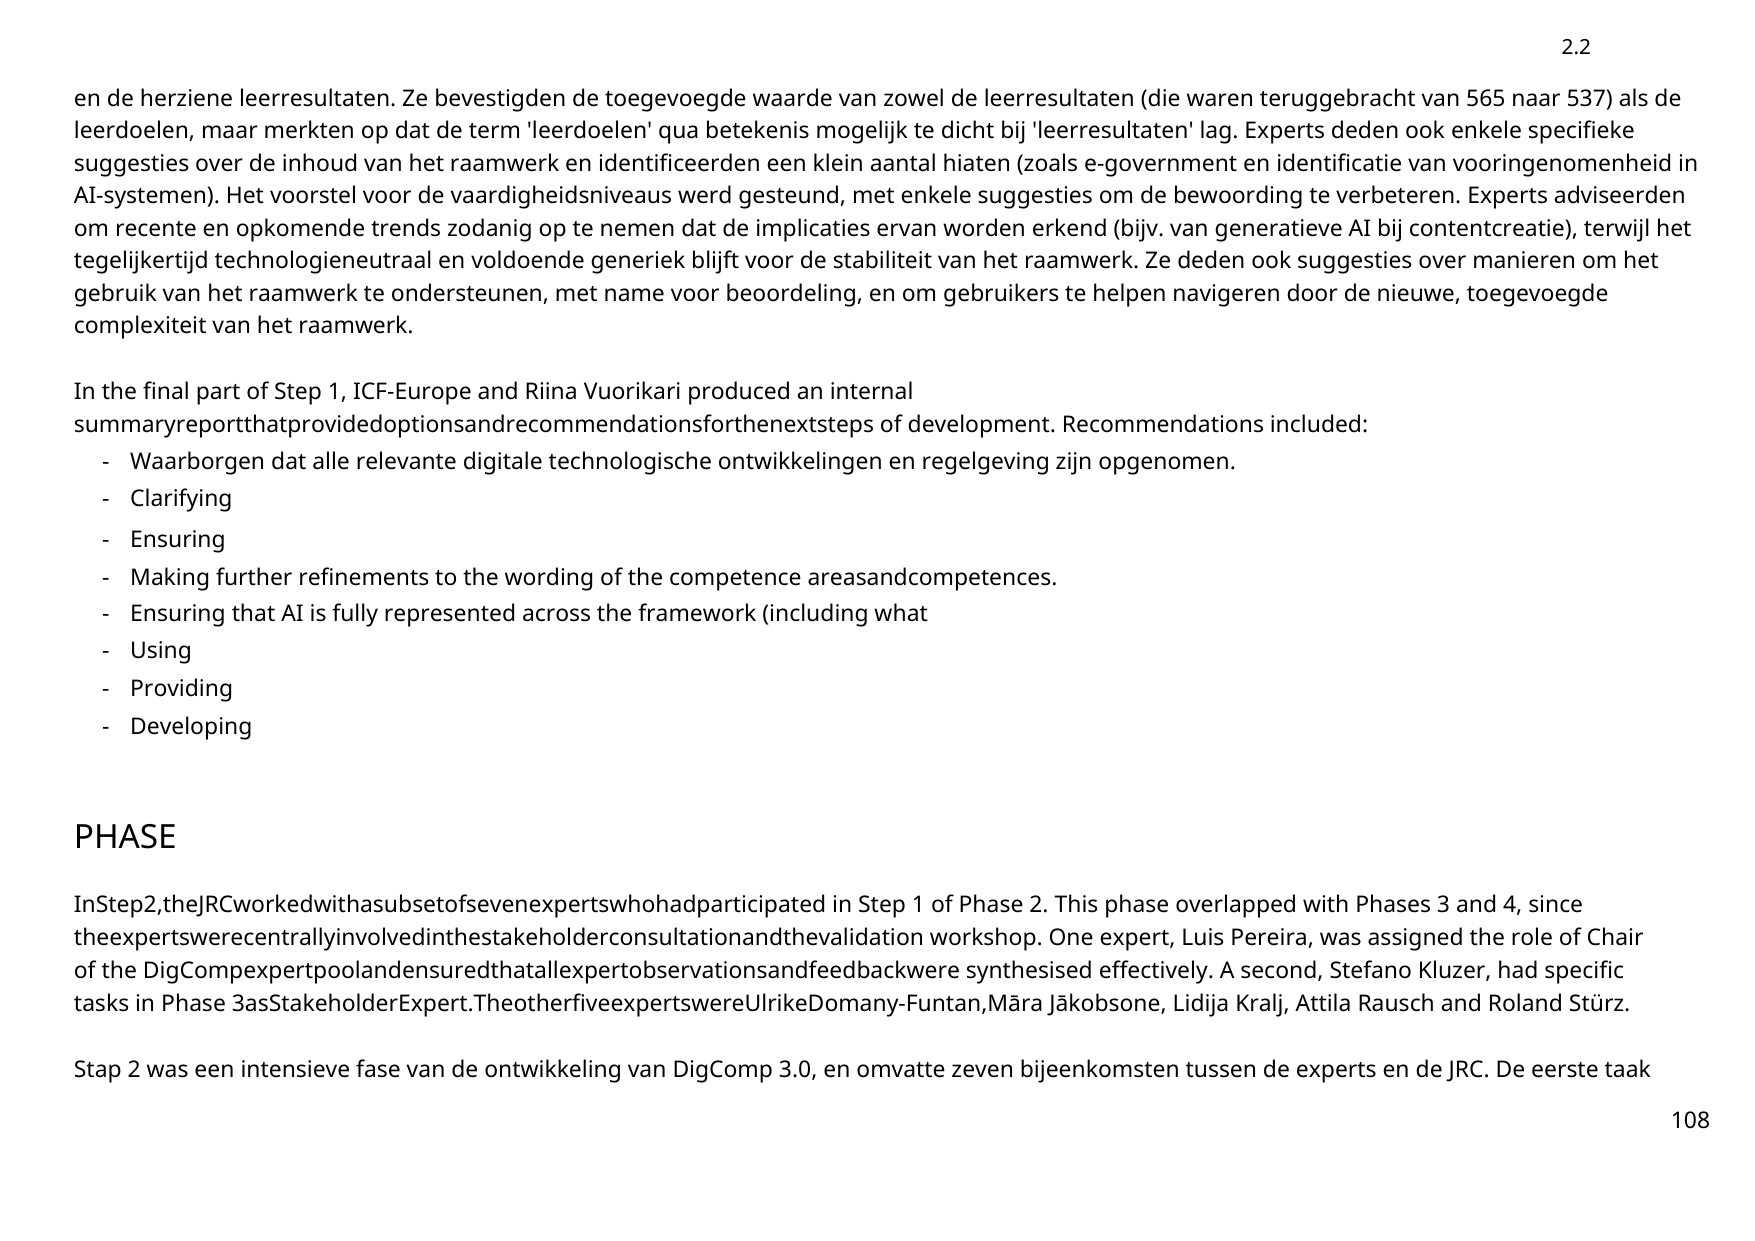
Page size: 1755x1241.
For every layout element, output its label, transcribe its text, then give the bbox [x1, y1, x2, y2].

text InStep2,theJRCworkedwithasubsetofsevenexpertswhohadparticipated in Step 1 of Phase 2. This phase overlapped with Phases 3 and 4, since theexpertswerecentrallyinvolvedinthestakeholderconsultationandthevalidation workshop. One expert, Luis Pereira, was assigned the role of Chair of the DigCompexpertpoolandensuredthatallexpertobservationsandfeedbackwere synthesised effectively. A second, Stefano Kluzer, had specific tasks in Phase 3asStakeholderExpert.TheotherfiveexpertswereUlrikeDomany-Funtan,Māra Jākobsone, Lidija Kralj, Attila Rausch and Roland Stürz. [74, 888, 1649, 1018]
list Clarifying [102, 482, 1710, 513]
list Waarborgen dat alle relevante digitale technologische ontwikkelingen en regelgeving zijn opgenomen. [102, 445, 1597, 476]
text Stap 2 was een intensieve fase van de ontwikkeling van DigComp 3.0, en omvatte zeven bijeenkomsten tussen de experts en de JRC. De eerste taak [74, 1053, 1664, 1084]
list Ensuring [102, 523, 1671, 554]
text en de herziene leerresultaten. Ze bevestigden de toegevoegde waarde van zowel de leerresultaten (die waren teruggebracht van 565 naar 537) als de leerdoelen, maar merkten op dat de term 'leerdoelen' qua betekenis mogelijk te dicht bij 'leerresultaten' lag. Experts deden ook enkele specifieke suggesties over de inhoud van het raamwerk en identificeerden een klein aantal hiaten (zoals e-government en identificatie van vooringenomenheid in AI-systemen). Het voorstel voor de vaardigheidsniveaus werd gesteund, met enkele suggesties om de bewoording te verbeteren. Experts adviseerden om recente en opkomende trends zodanig op te nemen dat de implicaties ervan worden erkend (bijv. van generatieve AI bij contentcreatie), terwijl het tegelijkertijd technologieneutraal en voldoende generiek blijft voor de stabiliteit van het raamwerk. Ze deden ook suggesties over manieren om het gebruik van het raamwerk te ondersteunen, met name voor beoordeling, en om gebruikers te helpen navigeren door de nieuwe, toegevoegde complexiteit van het raamwerk. [74, 82, 1702, 340]
list Using [102, 634, 1710, 666]
list Ensuring that AI is fully represented across the framework (including what [102, 597, 1662, 629]
list Providing [102, 672, 1710, 703]
list Developing [102, 710, 1710, 741]
subtitle PHASE [74, 812, 1710, 858]
text In the final part of Step 1, ICF-Europe and Riina Vuorikari produced an internal summaryreportthatprovidedoptionsandrecommendationsforthenextsteps of development. Recommendations included: [74, 375, 1693, 439]
list Making further refinements to the wording of the competence areasandcompetences. [102, 560, 1671, 592]
